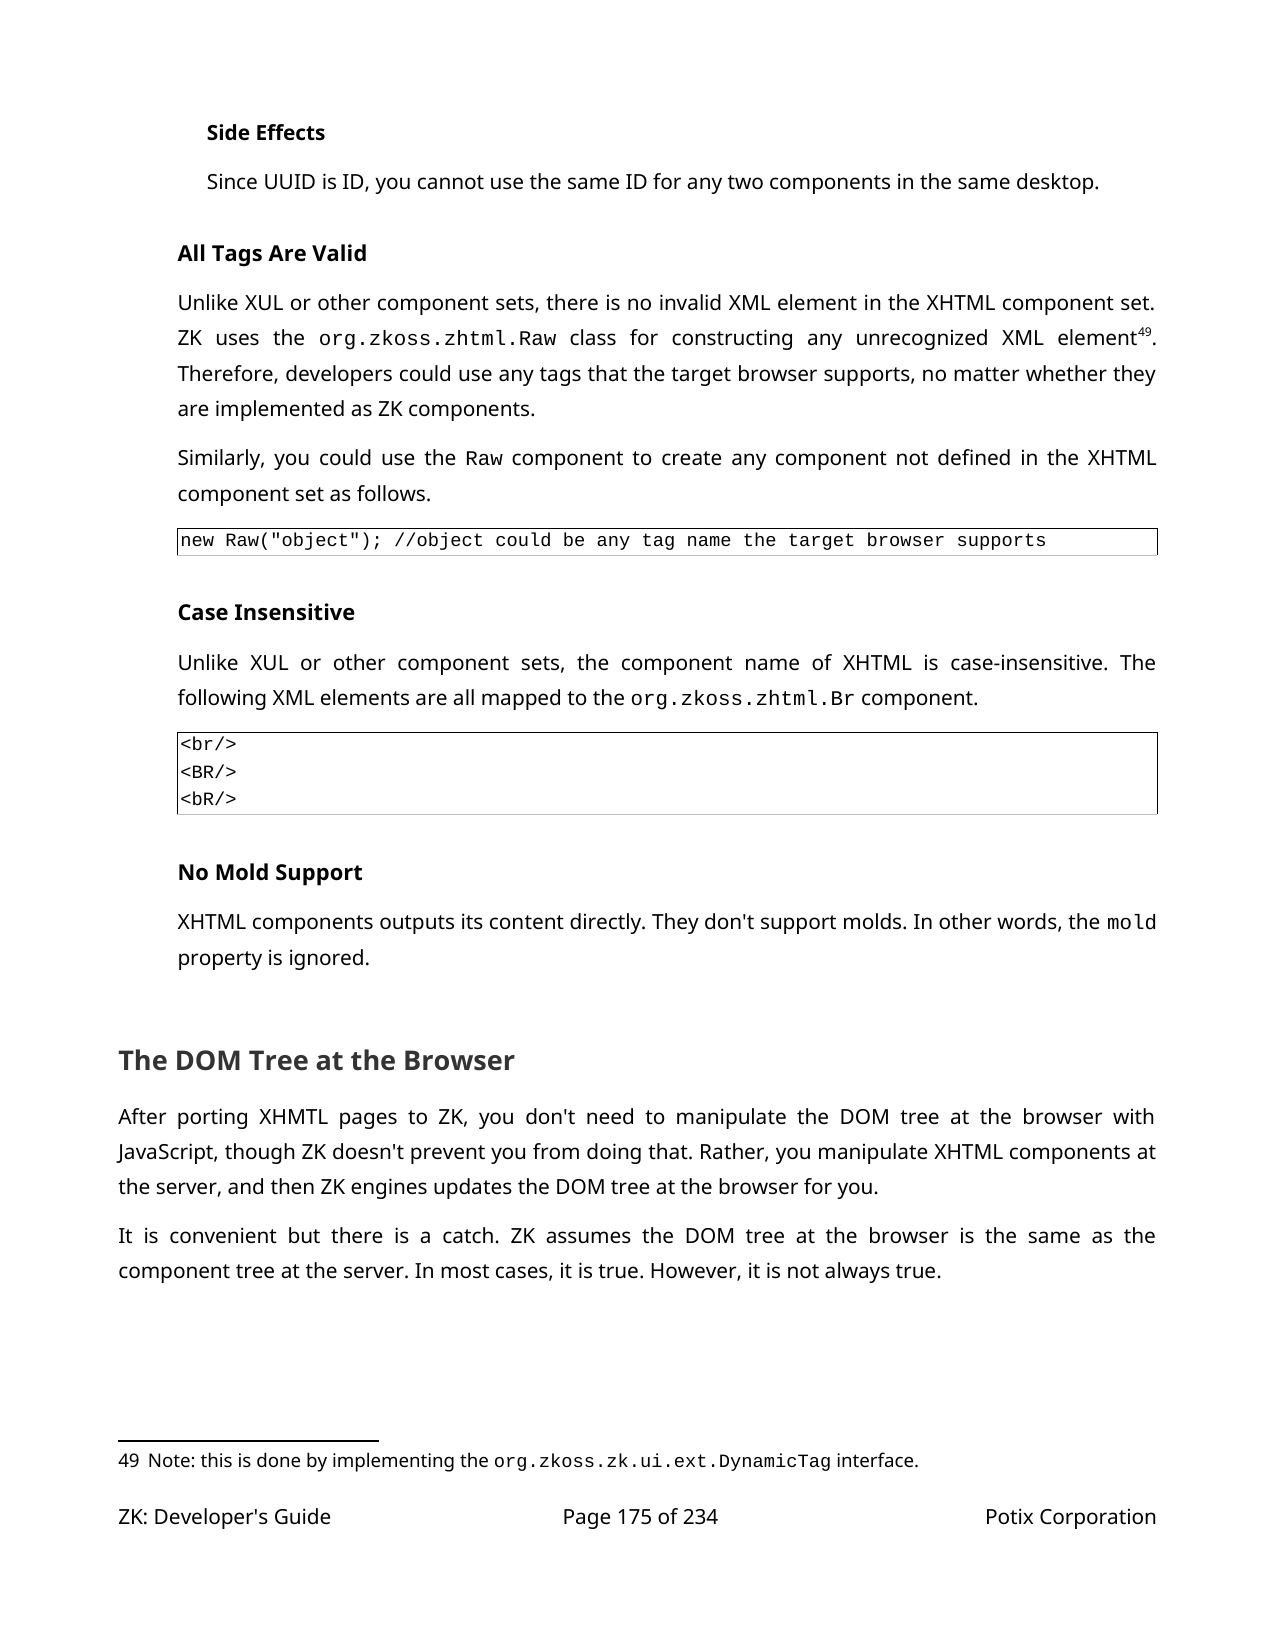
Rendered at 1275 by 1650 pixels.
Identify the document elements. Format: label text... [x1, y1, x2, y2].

subtitle No Mold Support [177, 856, 1157, 886]
subtitle Side Effects [207, 118, 1157, 146]
text new Raw("object"); //object could be any tag name the target browser supports [178, 529, 1157, 555]
text After porting XHMTL pages to ZK, you don't need to manipulate the DOM tree at the browser with JavaScript, though ZK doesn't prevent you from doing that. Rather, you manipulate XHTML components at the server, and then ZK engines updates the DOM tree at the browser for you. [118, 1102, 1157, 1201]
subtitle Case Insensitive [177, 597, 1157, 627]
text <bR/> [178, 787, 1157, 814]
text It is convenient but there is a catch. ZK assumes the DOM tree at the browser is the same as the component tree at the server. In most cases, it is true. However, it is not always true. [118, 1221, 1157, 1285]
text Unlike XUL or other component sets, there is no invalid XML element in the XHTML component set. ZK uses the org.zkoss.zhtml.Raw class for constructing any unrecognized XML element. Therefore, developers could use any tags that the target browser supports, no matter whether they are implemented as ZK components. [177, 288, 1157, 422]
text XHTML components outputs its content directly. They don't support molds. In other words, the mold property is ignored. [177, 907, 1157, 971]
text Similarly, you could use the Raw component to create any component not defined in the XHTML component set as follows. [177, 443, 1157, 507]
text <br/> [178, 733, 1157, 757]
text Unlike XUL or other component sets, the component name of XHTML is case-insensitive. The following XML elements are all mapped to the org.zkoss.zhtml.Br component. [177, 648, 1157, 712]
text Note: this is done by implementing the org.zkoss.zk.ui.ext.DynamicTag interface. [118, 1447, 1157, 1473]
subtitle All Tags Are Valid [177, 238, 1157, 268]
subtitle The DOM Tree at the Browser [118, 1042, 1157, 1078]
text Since UUID is ID, you cannot use the same ID for any two components in the same desktop. [207, 167, 1157, 195]
text <BR/> [178, 759, 1157, 784]
